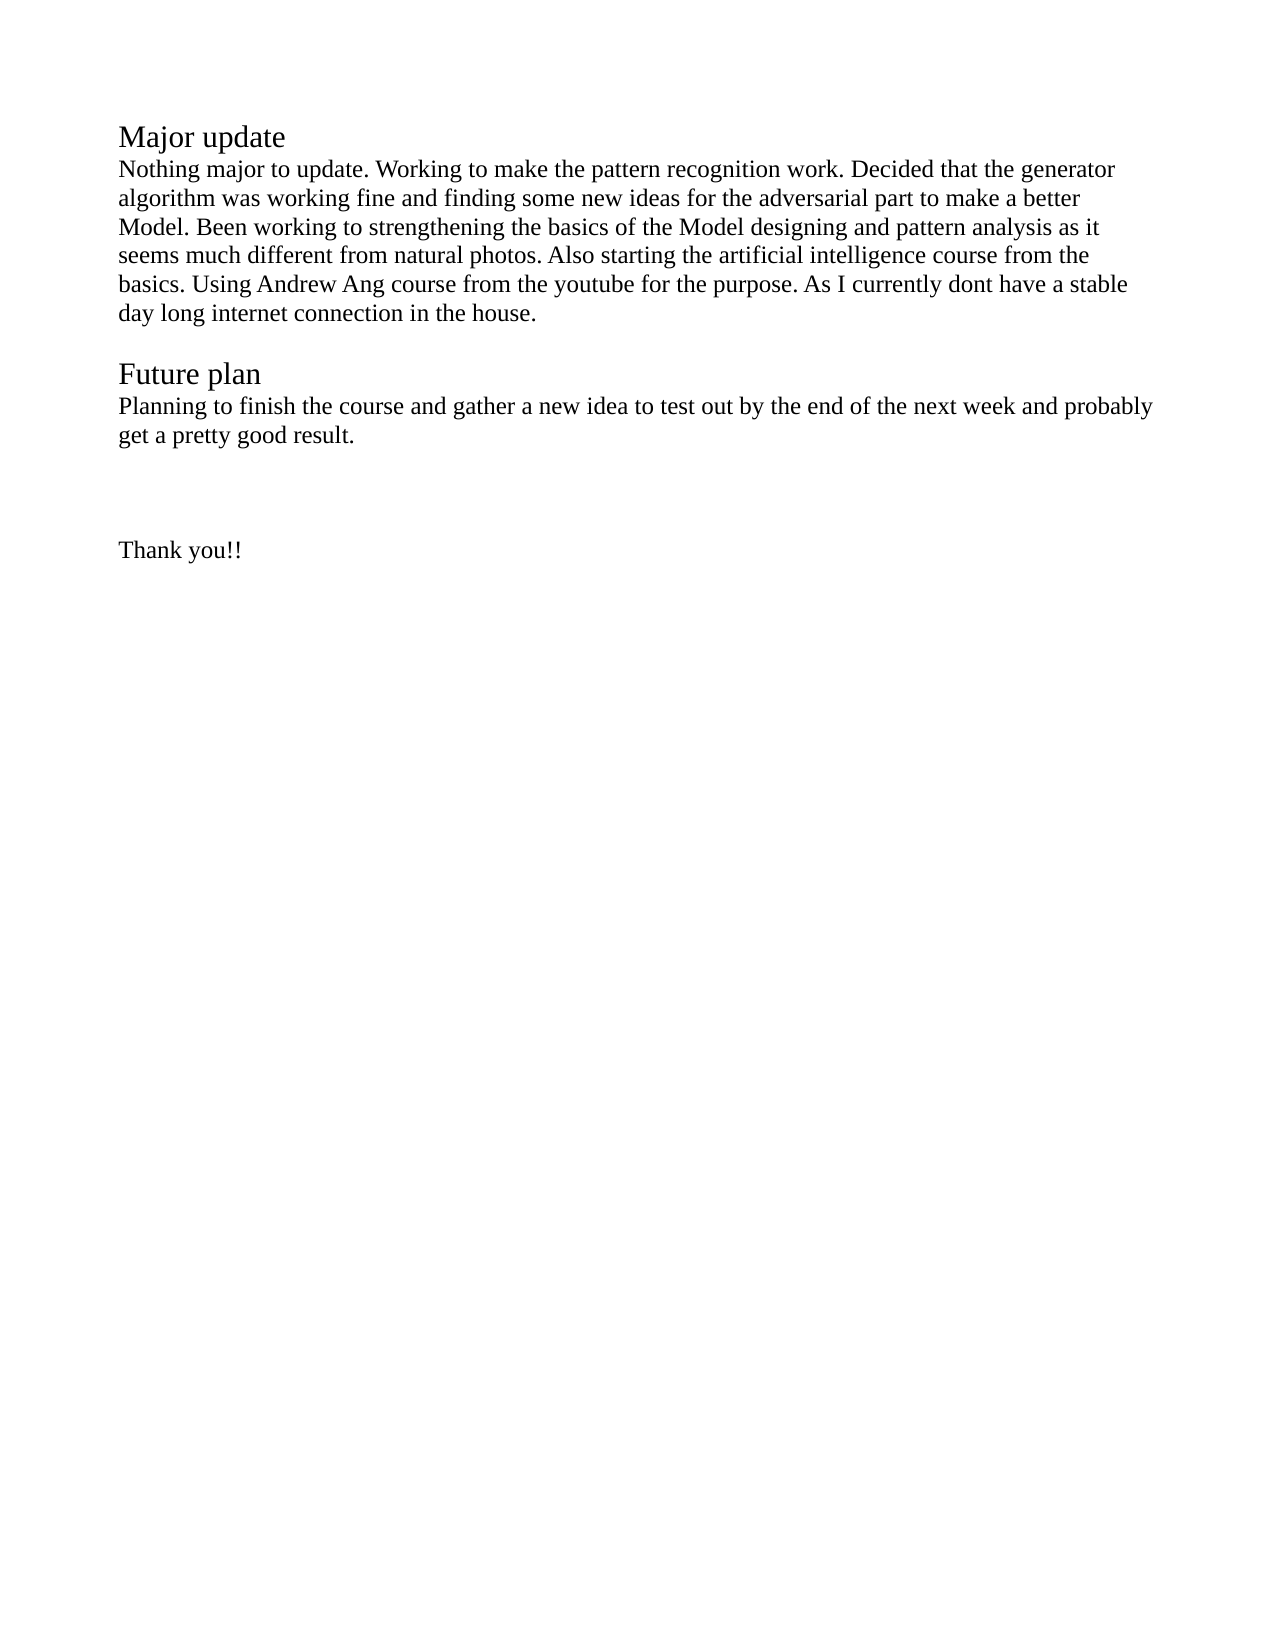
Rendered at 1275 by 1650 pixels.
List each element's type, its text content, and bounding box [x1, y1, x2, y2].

text Nothing major to update. Working to make the pattern recognition work. Decided that the generator algorithm was working fine and finding some new ideas for the adversarial part to make a better Model. Been working to strengthening the basics of the Model designing and pattern analysis as it seems much different from natural photos. Also starting the artificial intelligence course from the basics. Using Andrew Ang course from the youtube for the purpose. As I currently dont have a stable day long internet connection in the house. [118, 154, 1157, 327]
text Planning to finish the course and gather a new idea to test out by the end of the next week and probably get a pretty good result. [118, 391, 1157, 449]
text Future plan [118, 355, 1157, 391]
text Thank you!! [118, 535, 1157, 564]
text Major update [118, 118, 1157, 154]
